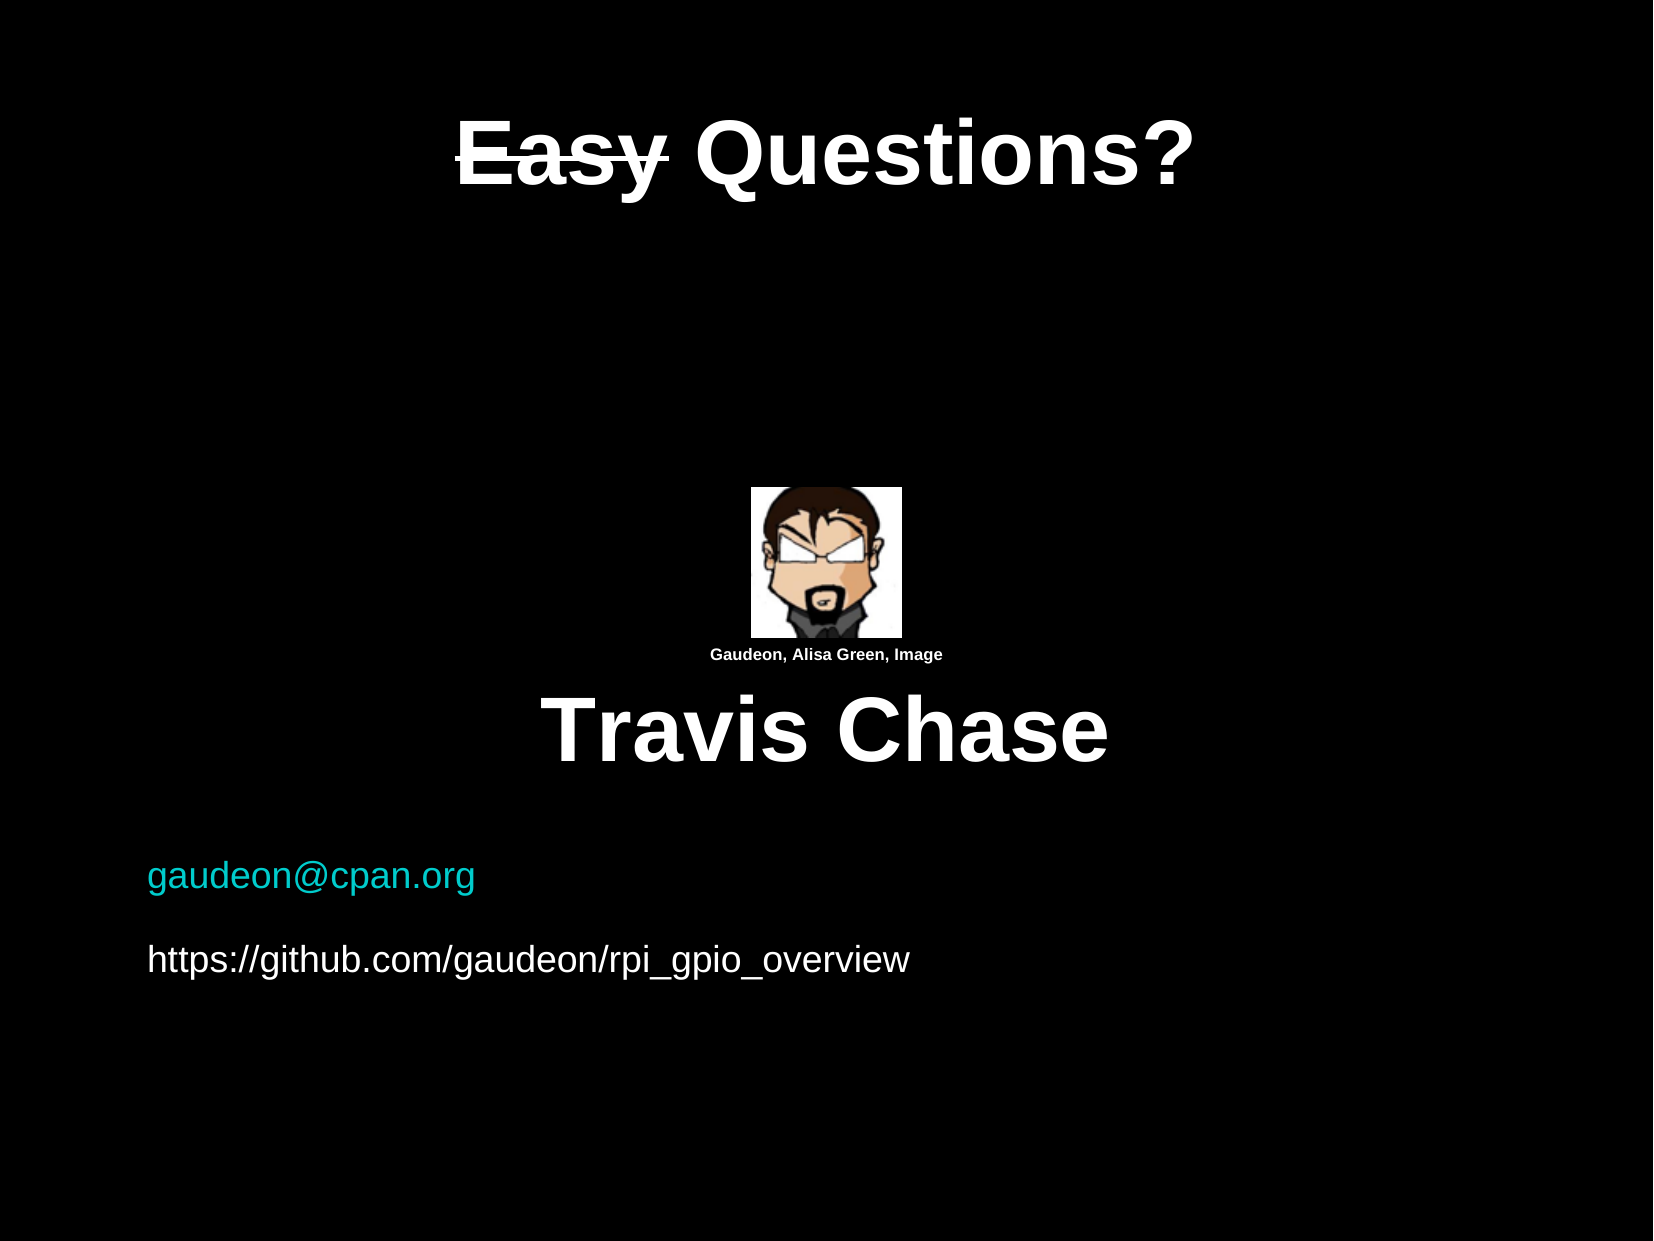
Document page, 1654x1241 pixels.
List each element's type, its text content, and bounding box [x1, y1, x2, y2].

text_box gaudeon@cpan.org https://github.com/gaudeon/rpi_gpio_overview [132, 847, 1521, 1087]
title Easy Questions? [82, 49, 1571, 257]
text_box Gaudeon, Alisa Green, Image [710, 645, 943, 665]
picture [751, 487, 902, 638]
text_box Travis Chase [540, 678, 1113, 782]
